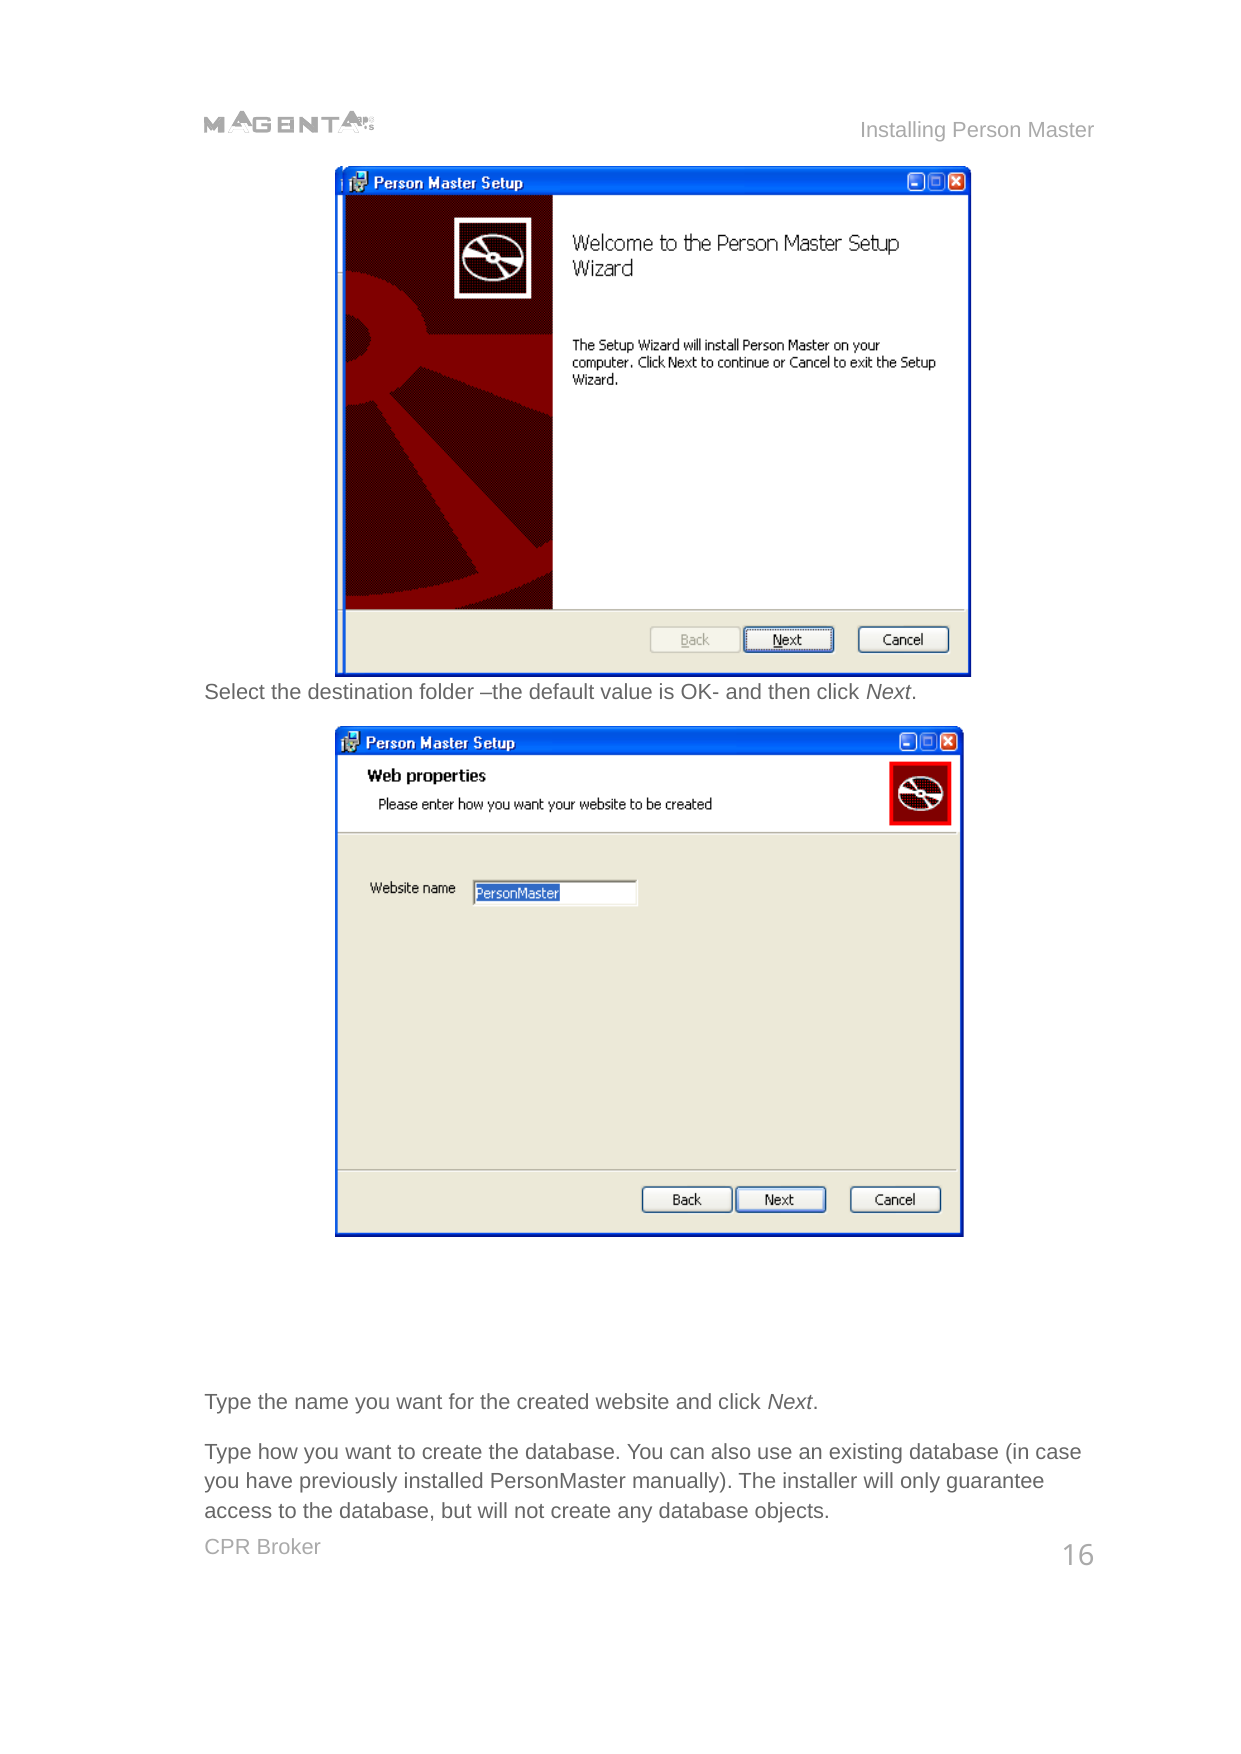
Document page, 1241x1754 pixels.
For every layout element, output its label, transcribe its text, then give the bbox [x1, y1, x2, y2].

picture [335, 726, 964, 1237]
picture [335, 166, 972, 677]
text Select the destination folder –the default value is OK- and then click Next. [204, 677, 1094, 706]
text Type the name you want for the created website and click Next. [204, 1386, 1094, 1416]
text Type how you want to create the database. You can also use an existing database (in case you have previously installed PersonMaster manually). The installer will only guarantee access to the database, but will not create any database objects. [204, 1436, 1094, 1524]
